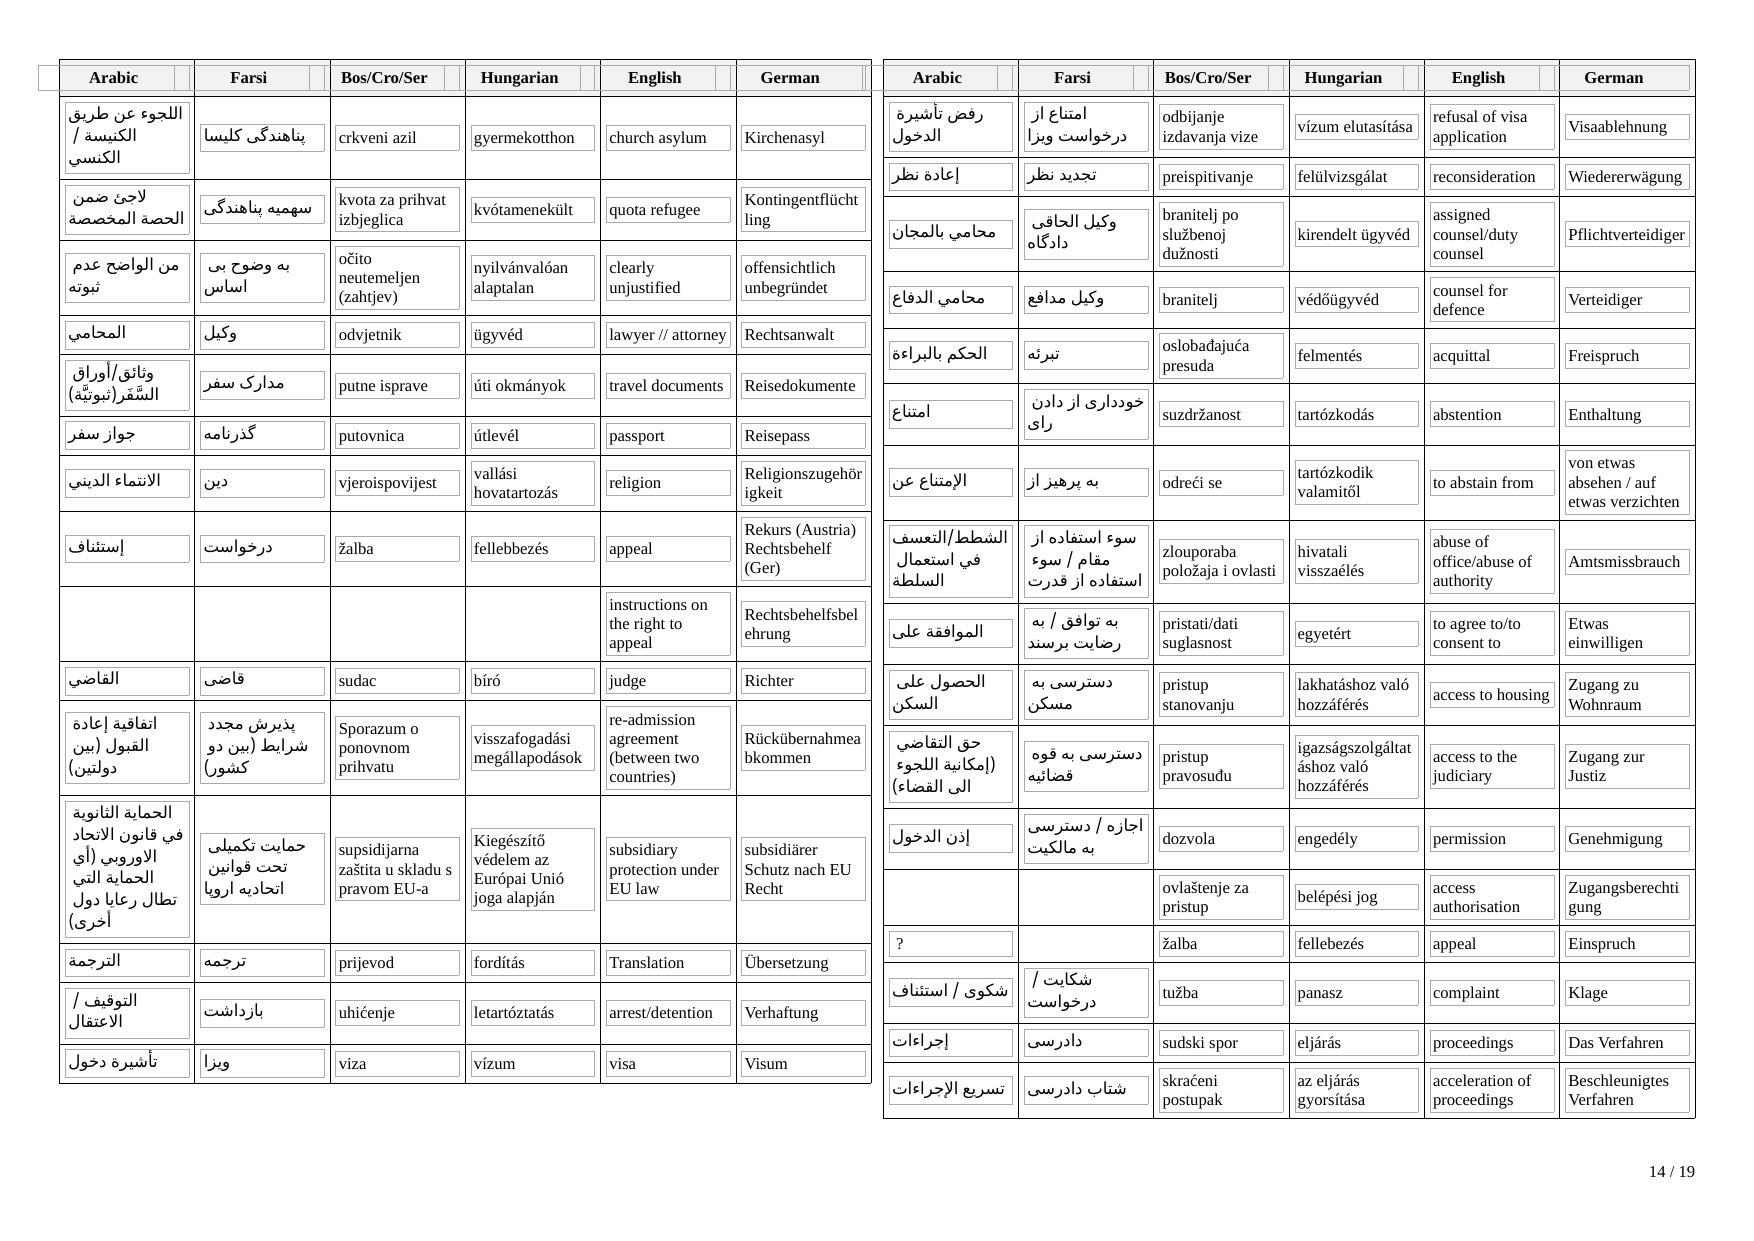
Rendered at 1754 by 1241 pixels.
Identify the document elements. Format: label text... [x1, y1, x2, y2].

table_header [60, 91, 194, 96]
table_cell قاضی [195, 662, 330, 700]
table_cell suzdržanost [1154, 384, 1289, 444]
table_header [310, 66, 324, 90]
table_header [716, 66, 730, 90]
table_cell وکیل الحاقی دادگاه [1019, 197, 1153, 271]
table_header [1019, 91, 1153, 96]
table_cell بازداشت [195, 983, 330, 1043]
table_cell محامي بالمجان [884, 197, 1018, 271]
table_header [1013, 66, 1018, 90]
table_cell القاضي [60, 662, 194, 700]
table_cell visszafogadási megállapodások [466, 701, 600, 795]
table_header Farsi [195, 66, 309, 90]
table_cell Reisedokumente [737, 355, 871, 416]
table_cell Reisepass [737, 417, 871, 455]
table_cell محامي الدفاع [884, 272, 1018, 327]
table_cell engedély [1290, 809, 1424, 869]
table_cell arrest/detention [601, 983, 736, 1043]
table_cell fellebezés [1290, 926, 1424, 962]
table_header [195, 91, 330, 96]
table_cell ? [884, 926, 1018, 962]
table_cell الحماية الثانوية في قانون الاتحاد الاوروبي (أي الحماية التي تطال رعايا دول أخرى) [60, 796, 194, 943]
table_cell الانتماء الديني [60, 456, 194, 511]
table_cell شکایت / درخواست [1019, 963, 1153, 1023]
table_cell tartózkodás [1290, 384, 1424, 444]
table_cell oslobađajuća presuda [1154, 329, 1289, 383]
table_cell اتفاقية إعادة القبول (بين دولتين) [60, 701, 194, 795]
table_cell Visaablehnung [1560, 97, 1695, 157]
table_cell complaint [1425, 963, 1559, 1023]
table_header [466, 91, 600, 96]
table_cell tartózkodik valamitől [1290, 446, 1424, 519]
table_cell acceleration of proceedings [1425, 1063, 1559, 1118]
table_header Hungarian [466, 66, 580, 90]
table_cell إجراءات [884, 1024, 1018, 1062]
table_cell Kirchenasyl [737, 97, 871, 179]
table_header [737, 91, 871, 96]
table_cell appeal [601, 512, 736, 586]
table_cell Genehmigung [1560, 809, 1695, 869]
table_cell church asylum [601, 97, 736, 179]
table_cell تجدید نظر [1019, 158, 1153, 196]
table_cell supsidijarna zaštita u skladu s pravom EU-a [331, 796, 465, 943]
table_header [1154, 91, 1289, 96]
table_cell tužba [1154, 963, 1289, 1023]
table_header Bos/Cro/Ser [331, 66, 444, 90]
table_cell žalba [331, 512, 465, 586]
table_cell appeal [1425, 926, 1559, 962]
table_cell lawyer // attorney [601, 316, 736, 354]
table_cell religion [601, 456, 736, 511]
table_cell لاجئ ضمن الحصة المخصصة [60, 180, 194, 240]
table_cell sudac [331, 662, 465, 700]
table_cell [331, 587, 465, 661]
table_cell skraćeni postupak [1154, 1063, 1289, 1118]
table_header [866, 66, 871, 90]
table_cell lakhatáshoz való hozzáférés [1290, 665, 1424, 725]
table_cell reconsideration [1425, 158, 1559, 196]
table_cell counsel for defence [1425, 272, 1559, 327]
table_cell kvótamenekült [466, 180, 600, 240]
table_header [884, 60, 1018, 65]
table_cell proceedings [1425, 1024, 1559, 1062]
table_cell Übersetzung [737, 944, 871, 982]
table_cell الترجمة [60, 944, 194, 982]
table_cell Freispruch [1560, 329, 1695, 383]
table_header English [601, 66, 715, 90]
table_header [331, 91, 465, 96]
table_cell odvjetnik [331, 316, 465, 354]
table_cell به وضوح بی اساس [195, 241, 330, 315]
table_cell [466, 587, 600, 661]
table_cell خودداری از دادن رای [1019, 384, 1153, 444]
table_cell Beschleunigtes Verfahren [1560, 1063, 1695, 1118]
table_cell judge [601, 662, 736, 700]
table_cell odreći se [1154, 446, 1289, 519]
table_cell nyilvánvalóan alaptalan [466, 241, 600, 315]
table_cell الموافقة على [884, 604, 1018, 664]
table_header [175, 66, 189, 90]
table_cell Verteidiger [1560, 272, 1695, 327]
table_cell التوقيف / الاعتقال [60, 983, 194, 1043]
table_cell putovnica [331, 417, 465, 455]
table_cell vízum [466, 1045, 600, 1083]
table_header [601, 60, 736, 65]
table_cell az eljárás gyorsítása [1290, 1063, 1424, 1118]
table_cell acquittal [1425, 329, 1559, 383]
table_header [1290, 60, 1424, 65]
table_cell access to the judiciary [1425, 726, 1559, 808]
table_cell gyermekotthon [466, 97, 600, 179]
table_cell درخواست [195, 512, 330, 586]
table_header German [1560, 60, 1695, 96]
table_cell vízum elutasítása [1290, 97, 1424, 157]
table_cell igazságszolgáltatáshoz való hozzáférés [1290, 726, 1424, 808]
table_header Farsi [1019, 66, 1133, 90]
table_cell Zugangsberechtigung [1560, 870, 1695, 925]
table_cell Rechtsanwalt [737, 316, 871, 354]
table_cell Religionszugehörigkeit [737, 456, 871, 511]
table_cell to agree to/to consent to [1425, 604, 1559, 664]
table_cell passport [601, 417, 736, 455]
table_cell Translation [601, 944, 736, 982]
table_header [1540, 66, 1554, 90]
table_header [1269, 66, 1283, 90]
table_cell Amtsmissbrauch [1560, 521, 1695, 602]
table_cell إستئناف [60, 512, 194, 586]
table_cell پناهندگی کلیسا [195, 97, 330, 179]
table_cell سوء استفاده از مقام / سوء استفاده از قدرت [1019, 521, 1153, 602]
table_cell [1019, 870, 1153, 925]
table_cell Verhaftung [737, 983, 871, 1043]
table_cell دین [195, 456, 330, 511]
table_cell Das Verfahren [1560, 1024, 1695, 1062]
table_header [466, 60, 600, 65]
table_cell پذیرش مجدد شرایط (بین دو کشور) [195, 701, 330, 795]
table_header [1154, 60, 1289, 65]
table_header [1425, 60, 1559, 65]
table_header [737, 60, 871, 65]
table_cell offensichtlich unbegründet [737, 241, 871, 315]
table_header [1019, 60, 1153, 65]
table_cell اجازه / دسترسی به مالکیت [1019, 809, 1153, 869]
table_cell travel documents [601, 355, 736, 416]
table_cell الإمتناع عن [884, 446, 1018, 519]
table_cell crkveni azil [331, 97, 465, 179]
table_cell جواز سفر [60, 417, 194, 455]
table_cell مدارک سفر [195, 355, 330, 416]
table_cell branitelj po službenoj dužnosti [1154, 197, 1289, 271]
table_cell Rückübernahmeabkommen [737, 701, 871, 795]
table_cell امتناع از درخواست ویزا [1019, 97, 1153, 157]
table_cell vallási hovatartozás [466, 456, 600, 511]
table_header [60, 60, 194, 65]
table_header [884, 91, 1018, 96]
table_cell الشطط/التعسف في استعمال السلطة [884, 521, 1018, 602]
table_header [1290, 91, 1424, 96]
table_header [1425, 91, 1559, 96]
table_header [581, 66, 594, 90]
table_cell kvota za prihvat izbjeglica [331, 180, 465, 240]
table_cell viza [331, 1045, 465, 1083]
table_cell من الواضح عدم ثبوته [60, 241, 194, 315]
table_cell prijevod [331, 944, 465, 982]
table_cell instructions on the right to appeal [601, 587, 736, 661]
table_cell به پرهیز از [1019, 446, 1153, 519]
table_cell putne isprave [331, 355, 465, 416]
table_cell إذن الدخول [884, 809, 1018, 869]
table_cell Pflichtverteidiger [1560, 197, 1695, 271]
table_cell تسريع الإجراءات [884, 1063, 1018, 1118]
table_cell zlouporaba položaja i ovlasti [1154, 521, 1289, 602]
table_cell Richter [737, 662, 871, 700]
table_header [1134, 66, 1148, 90]
table_cell شتاب دادرسی [1019, 1063, 1153, 1118]
table_header [331, 60, 465, 65]
table_cell Rekurs (Austria) Rechtsbehelf (Ger) [737, 512, 871, 586]
table_header Arabic [60, 66, 174, 90]
table_cell védőügyvéd [1290, 272, 1424, 327]
table_cell ویزا [195, 1045, 330, 1083]
table_cell očito neutemeljen (zahtjev) [331, 241, 465, 315]
table_cell حمایت تکمیلی تحت قوانین اتحادیه اروپا [195, 796, 330, 943]
table_cell Rechtsbehelfsbelehrung [737, 587, 871, 661]
table_cell ügyvéd [466, 316, 600, 354]
table_cell Enthaltung [1560, 384, 1695, 444]
table_cell subsidiärer Schutz nach EU Recht [737, 796, 871, 943]
table_cell dozvola [1154, 809, 1289, 869]
table_header [1404, 66, 1418, 90]
table_cell felülvizsgálat [1290, 158, 1424, 196]
table_cell sudski spor [1154, 1024, 1289, 1062]
table_cell žalba [1154, 926, 1289, 962]
table_cell fordítás [466, 944, 600, 982]
table_cell رفض تأشيرة الدخول [884, 97, 1018, 157]
table_cell abstention [1425, 384, 1559, 444]
table_header Bos/Cro/Ser [1154, 66, 1268, 90]
table_cell re-admission agreement (between two countries) [601, 701, 736, 795]
table_cell fellebbezés [466, 512, 600, 586]
table_cell اللجوء عن طريق الكنيسة / الكنسي [60, 97, 194, 179]
table_header [601, 91, 736, 96]
table_cell access authorisation [1425, 870, 1559, 925]
table_cell Sporazum o ponovnom prihvatu [331, 701, 465, 795]
table_cell تأشيرة دخول [60, 1045, 194, 1083]
table_header [195, 60, 330, 65]
table_cell دسترسی به قوه قضائیه [1019, 726, 1153, 808]
table_cell assigned counsel/duty counsel [1425, 197, 1559, 271]
table_cell clearly unjustified [601, 241, 736, 315]
table_cell ovlaštenje za pristup [1154, 870, 1289, 925]
table_cell المحامي [60, 316, 194, 354]
table_header [998, 66, 1012, 90]
table_cell [1019, 926, 1153, 962]
table_cell bíró [466, 662, 600, 700]
table_cell [195, 587, 330, 661]
table_header German [737, 66, 862, 90]
table_cell pristati/dati suglasnost [1154, 604, 1289, 664]
table_cell odbijanje izdavanja vize [1154, 97, 1289, 157]
table_cell Kontingentflüchtling [737, 180, 871, 240]
table_cell quota refugee [601, 180, 736, 240]
table_cell دادرسی [1019, 1024, 1153, 1062]
table_cell Einspruch [1560, 926, 1695, 962]
table_cell felmentés [1290, 329, 1424, 383]
table_cell letartóztatás [466, 983, 600, 1043]
table_cell belépési jog [1290, 870, 1424, 925]
table_cell Zugang zu Wohnraum [1560, 665, 1695, 725]
table_cell vjeroispovijest [331, 456, 465, 511]
table_cell [60, 587, 194, 661]
table_cell وثائق/أوراق السَّفَر(ثبوتيَّة) [60, 355, 194, 416]
table_cell refusal of visa application [1425, 97, 1559, 157]
table_cell eljárás [1290, 1024, 1424, 1062]
table_cell به توافق / به رضایت برسند [1019, 604, 1153, 664]
table_cell abuse of office/abuse of authority [1425, 521, 1559, 602]
table_cell [884, 870, 1018, 925]
table_cell visa [601, 1045, 736, 1083]
table_cell Wiedererwägung [1560, 158, 1695, 196]
table_cell وکیل مدافع [1019, 272, 1153, 327]
table_cell الحكم بالبراءة [884, 329, 1018, 383]
table_header Hungarian [1290, 66, 1403, 90]
table_cell to abstain from [1425, 446, 1559, 519]
table_cell access to housing [1425, 665, 1559, 725]
table_header [445, 66, 459, 90]
table_cell Klage [1560, 963, 1695, 1023]
table_header [325, 66, 330, 90]
table_cell egyetért [1290, 604, 1424, 664]
table_cell permission [1425, 809, 1559, 869]
table_cell panasz [1290, 963, 1424, 1023]
table_cell تبرئه [1019, 329, 1153, 383]
table_cell preispitivanje [1154, 158, 1289, 196]
table_cell دسترسی به مسکن [1019, 665, 1153, 725]
table_header Arabic [884, 66, 997, 90]
table_cell سهمیه پناهندگی [195, 180, 330, 240]
table_cell kirendelt ügyvéd [1290, 197, 1424, 271]
table_cell uhićenje [331, 983, 465, 1043]
table_cell شكوى / استئناف [884, 963, 1018, 1023]
table_cell حق التقاضي (إمكانية اللجوء الى القضاء) [884, 726, 1018, 808]
table_cell hivatali visszaélés [1290, 521, 1424, 602]
table_cell الحصول على السكن [884, 665, 1018, 725]
table_cell گذرنامه [195, 417, 330, 455]
table_cell subsidiary protection under EU law [601, 796, 736, 943]
table_cell امتناع [884, 384, 1018, 444]
table_cell úti okmányok [466, 355, 600, 416]
table_cell útlevél [466, 417, 600, 455]
table_cell وکیل [195, 316, 330, 354]
table_cell branitelj [1154, 272, 1289, 327]
table_cell إعادة نظر [884, 158, 1018, 196]
table_cell Visum [737, 1045, 871, 1083]
table_cell Zugang zur Justiz [1560, 726, 1695, 808]
table_cell pristup pravosuđu [1154, 726, 1289, 808]
table_cell Kiegészítő védelem az Európai Unió joga alapján [466, 796, 600, 943]
table_cell Etwas einwilligen [1560, 604, 1695, 664]
table_cell von etwas absehen / auf etwas verzichten [1560, 446, 1695, 519]
table_cell ترجمه [195, 944, 330, 982]
table_header English [1425, 66, 1539, 90]
table_cell pristup stanovanju [1154, 665, 1289, 725]
